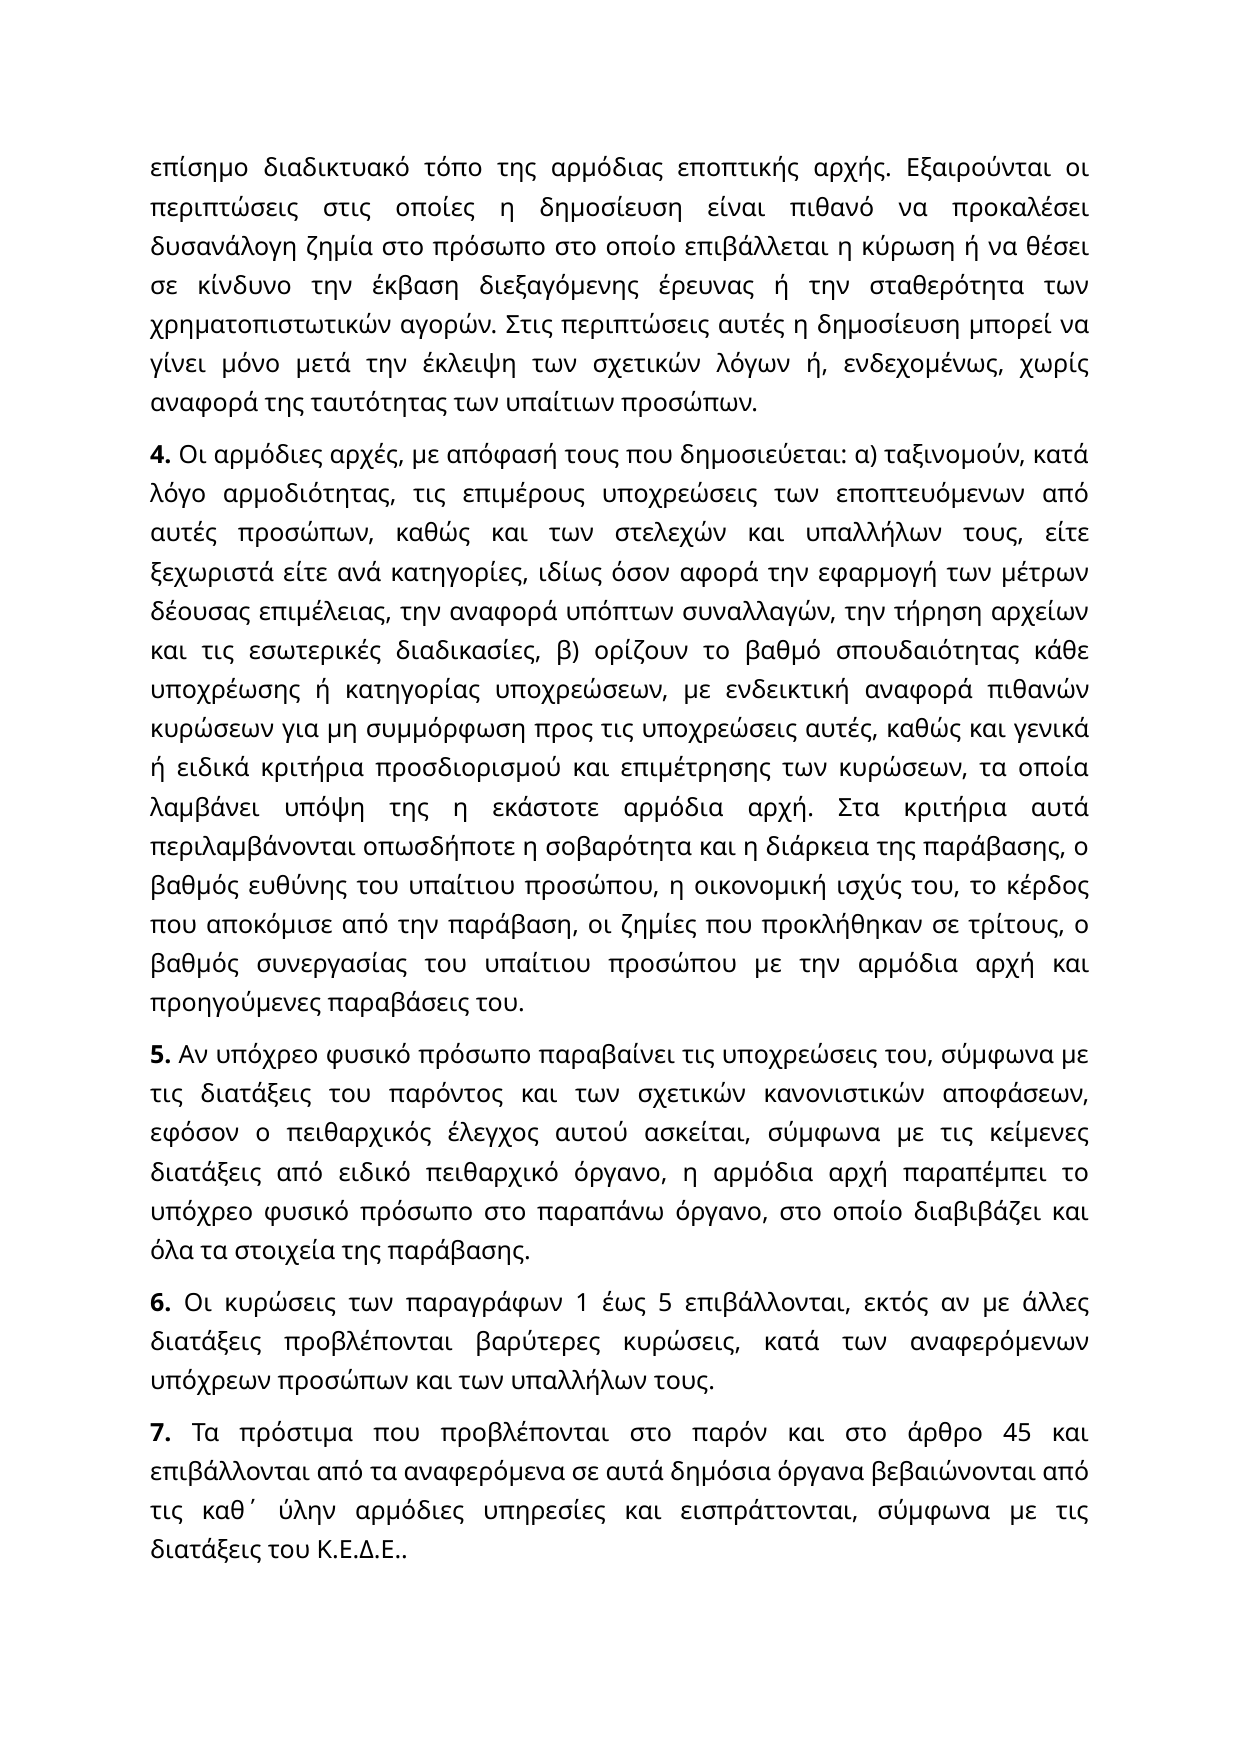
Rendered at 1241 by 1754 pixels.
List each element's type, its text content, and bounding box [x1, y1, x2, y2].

text 7. Τα πρόστιμα που προβλέπονται στο παρόν και στο άρθρο 45 και επιβάλλονται από τα αναφερόμενα σε αυτά δημόσια όργανα βεβαιώνονται από τις καθ΄ ύλην αρμόδιες υπηρεσίες και εισπράττονται, σύμφωνα με τις διατάξεις του Κ.Ε.Δ.Ε.. [150, 1414, 1090, 1566]
text 5. Αν υπόχρεο φυσικό πρόσωπο παραβαίνει τις υποχρεώσεις του, σύμφωνα με τις διατάξεις του παρόντος και των σχετικών κανονιστικών αποφάσεων, εφόσον ο πειθαρχικός έλεγχος αυτού ασκείται, σύμφωνα με τις κείμενες διατάξεις από ειδικό πειθαρχικό όργανο, η αρμόδια αρχή παραπέμπει το υπόχρεο φυσικό πρόσωπο στο παραπάνω όργανο, στο οποίο διαβιβάζει και όλα τα στοιχεία της παράβασης. [150, 1037, 1090, 1267]
text 6. Οι κυρώσεις των παραγράφων 1 έως 5 επιβάλλονται, εκτός αν με άλλες διατάξεις προβλέπονται βαρύτερες κυρώσεις, κατά των αναφερόμενων υπόχρεων προσώπων και των υπαλλήλων τους. [150, 1284, 1090, 1397]
text επίσημο διαδικτυακό τόπο της αρμόδιας εποπτικής αρχής. Εξαιρούνται οι περιπτώσεις στις οποίες η δημοσίευση είναι πιθανό να προκαλέσει δυσανάλογη ζημία στο πρόσωπο στο οποίο επιβάλλεται η κύρωση ή να θέσει σε κίνδυνο την έκβαση διεξαγόμενης έρευνας ή την σταθερότητα των χρηματοπιστωτικών αγορών. Στις περιπτώσεις αυτές η δημοσίευση μπορεί να γίνει μόνο μετά την έκλειψη των σχετικών λόγων ή, ενδεχομένως, χωρίς αναφορά της ταυτότητας των υπαίτιων προσώπων. [150, 150, 1090, 419]
text 4. Οι αρμόδιες αρχές, με απόφασή τους που δημοσιεύεται: α) ταξινομούν, κατά λόγο αρμοδιότητας, τις επιμέρους υποχρεώσεις των εποπτευόμενων από αυτές προσώπων, καθώς και των στελεχών και υπαλλήλων τους, είτε ξεχωριστά είτε ανά κατηγορίες, ιδίως όσον αφορά την εφαρμογή των μέτρων δέουσας επιμέλειας, την αναφορά υπόπτων συναλλαγών, την τήρηση αρχείων και τις εσωτερικές διαδικασίες, β) ορίζουν το βαθμό σπουδαιότητας κάθε υποχρέωσης ή κατηγορίας υποχρεώσεων, με ενδεικτική αναφορά πιθανών κυρώσεων για μη συμμόρφωση προς τις υποχρεώσεις αυτές, καθώς και γενικά ή ειδικά κριτήρια προσδιορισμού και επιμέτρησης των κυρώσεων, τα οποία λαμβάνει υπόψη της η εκάστοτε αρμόδια αρχή. Στα κριτήρια αυτά περιλαμβάνονται οπωσδήποτε η σοβαρότητα και η διάρκεια της παράβασης, ο βαθμός ευθύνης του υπαίτιου προσώπου, η οικονομική ισχύς του, το κέρδος που αποκόμισε από την παράβαση, οι ζημίες που προκλήθηκαν σε τρίτους, ο βαθμός συνεργασίας του υπαίτιου προσώπου με την αρμόδια αρχή και προηγούμενες παραβάσεις του. [150, 437, 1090, 1019]
